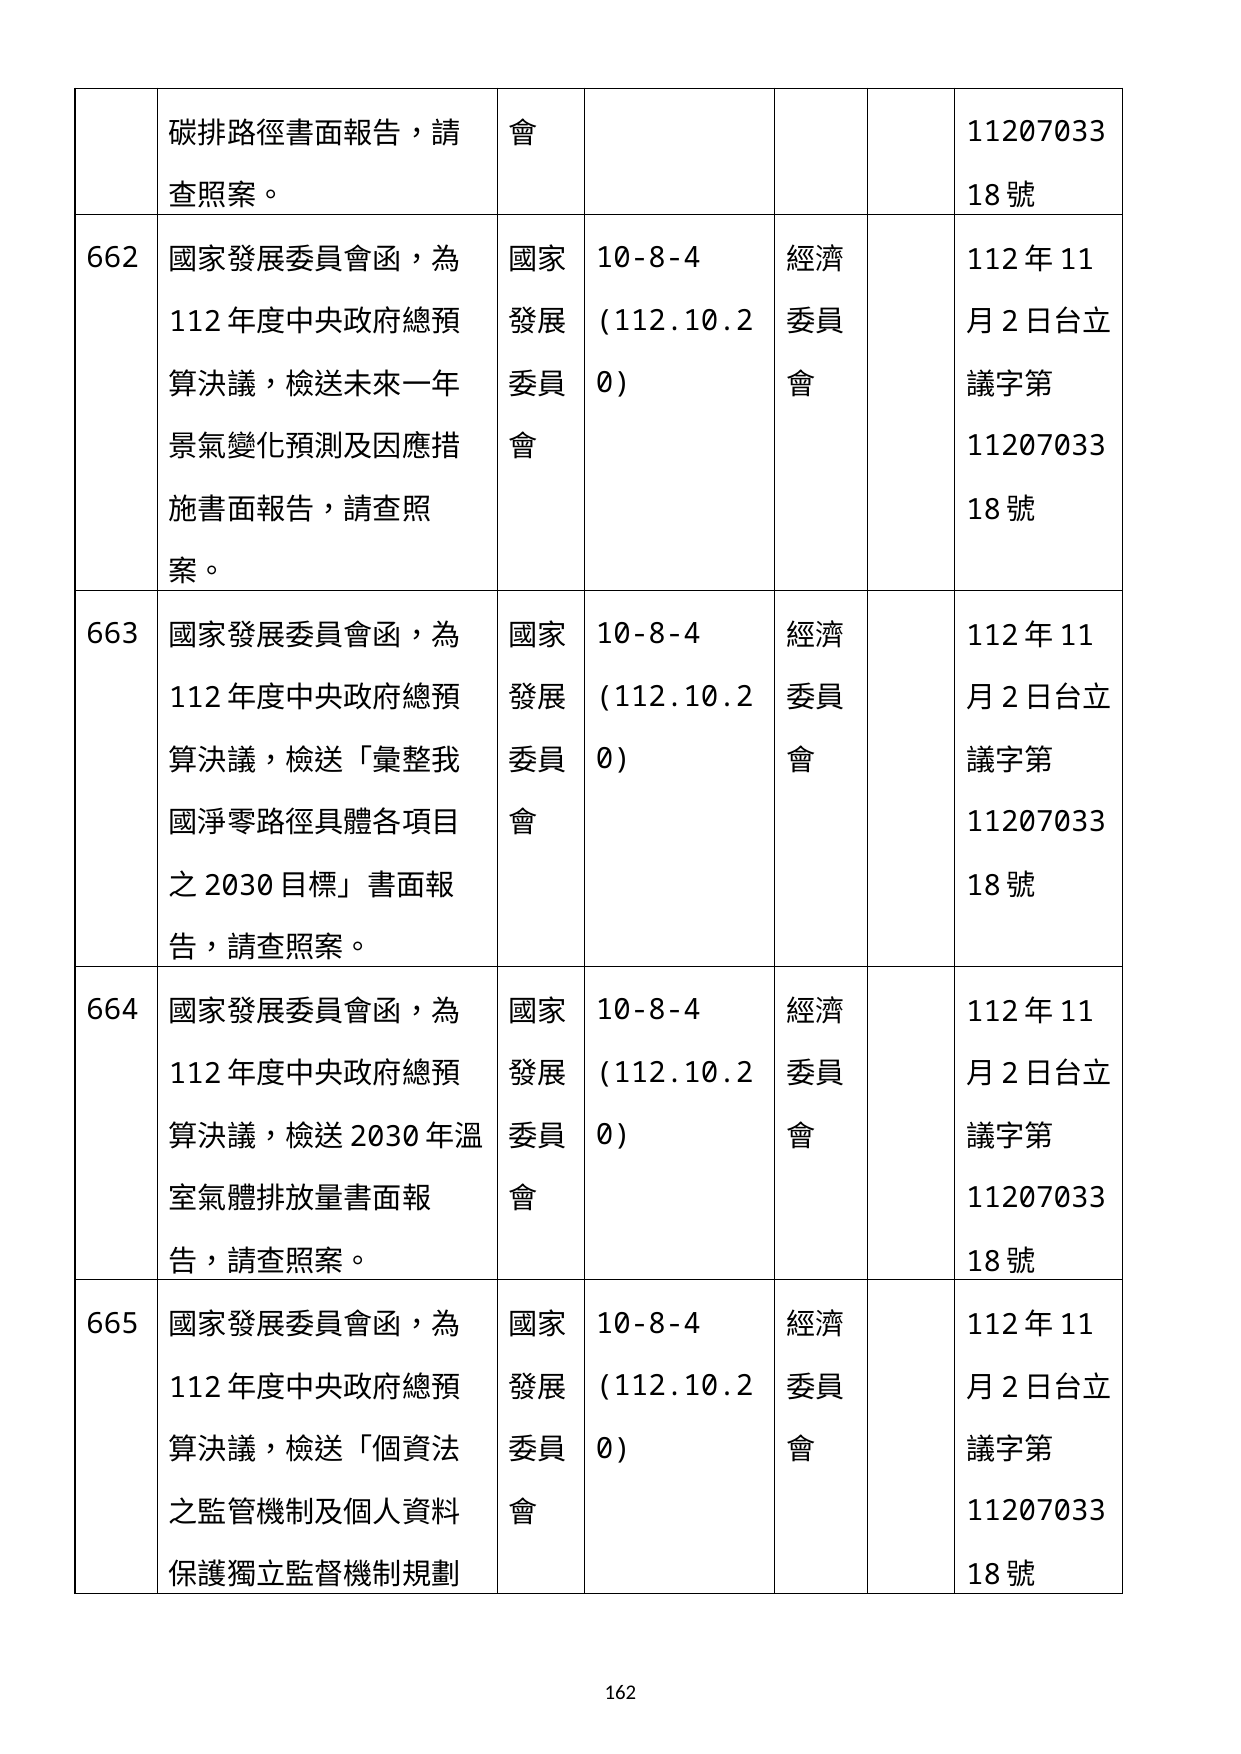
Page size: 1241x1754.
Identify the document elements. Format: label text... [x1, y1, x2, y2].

table_cell 碳排路徑書面報告，請查照案。 [158, 89, 497, 214]
table_cell [868, 1280, 954, 1593]
table_cell 112年11月2日台立議字第1120703318號 [955, 967, 1122, 1279]
table_cell 國家發展委員會函，為112年度中央政府總預算決議，檢送「彙整我國淨零路徑具體各項目之2030目標」書面報告，請查照案。 [158, 591, 497, 966]
table_cell [868, 591, 954, 966]
table_cell 112年11月2日台立議字第1120703318號 [955, 591, 1122, 966]
table_cell [868, 967, 954, 1279]
table_cell 10-8-4 (112.10.20) [585, 215, 774, 590]
table_cell 經濟委員會 [775, 967, 867, 1279]
table_cell 663 [76, 591, 157, 966]
table_cell 經濟委員會 [775, 1280, 867, 1593]
table_cell 國家發展委員會函，為112年度中央政府總預算決議，檢送2030年溫室氣體排放量書面報告，請查照案。 [158, 967, 497, 1279]
table_cell 665 [76, 1280, 157, 1593]
table_cell [585, 89, 774, 214]
table_cell 112年11月2日台立議字第1120703318號 [955, 1280, 1122, 1593]
table_cell 10-8-4 (112.10.20) [585, 967, 774, 1279]
table_cell 664 [76, 967, 157, 1279]
table_cell 112年11月2日台立議字第1120703318號 [955, 215, 1122, 590]
table_cell [775, 89, 867, 214]
table_cell 10-8-4 (112.10.20) [585, 591, 774, 966]
table_cell [76, 89, 157, 214]
table_cell 國家發展委員會 [498, 1280, 584, 1593]
table_cell 國家發展委員會 [498, 591, 584, 966]
table_cell 10-8-4 (112.10.20) [585, 1280, 774, 1593]
table_cell 662 [76, 215, 157, 590]
table_cell 國家發展委員會函，為112年度中央政府總預算決議，檢送未來一年景氣變化預測及因應措施書面報告，請查照案。 [158, 215, 497, 590]
table_cell 經濟委員會 [775, 591, 867, 966]
table_cell [868, 89, 954, 214]
table_cell 經濟委員會 [775, 215, 867, 590]
table_cell [868, 215, 954, 590]
table_cell 1120703318號 [955, 89, 1122, 214]
table_cell 國家發展委員會 [498, 215, 584, 590]
table_cell 會 [498, 89, 584, 214]
table_cell 國家發展委員會 [498, 967, 584, 1279]
table_cell 國家發展委員會函，為112年度中央政府總預算決議，檢送「個資法之監管機制及個人資料保護獨立監督機制規劃 [158, 1280, 497, 1593]
